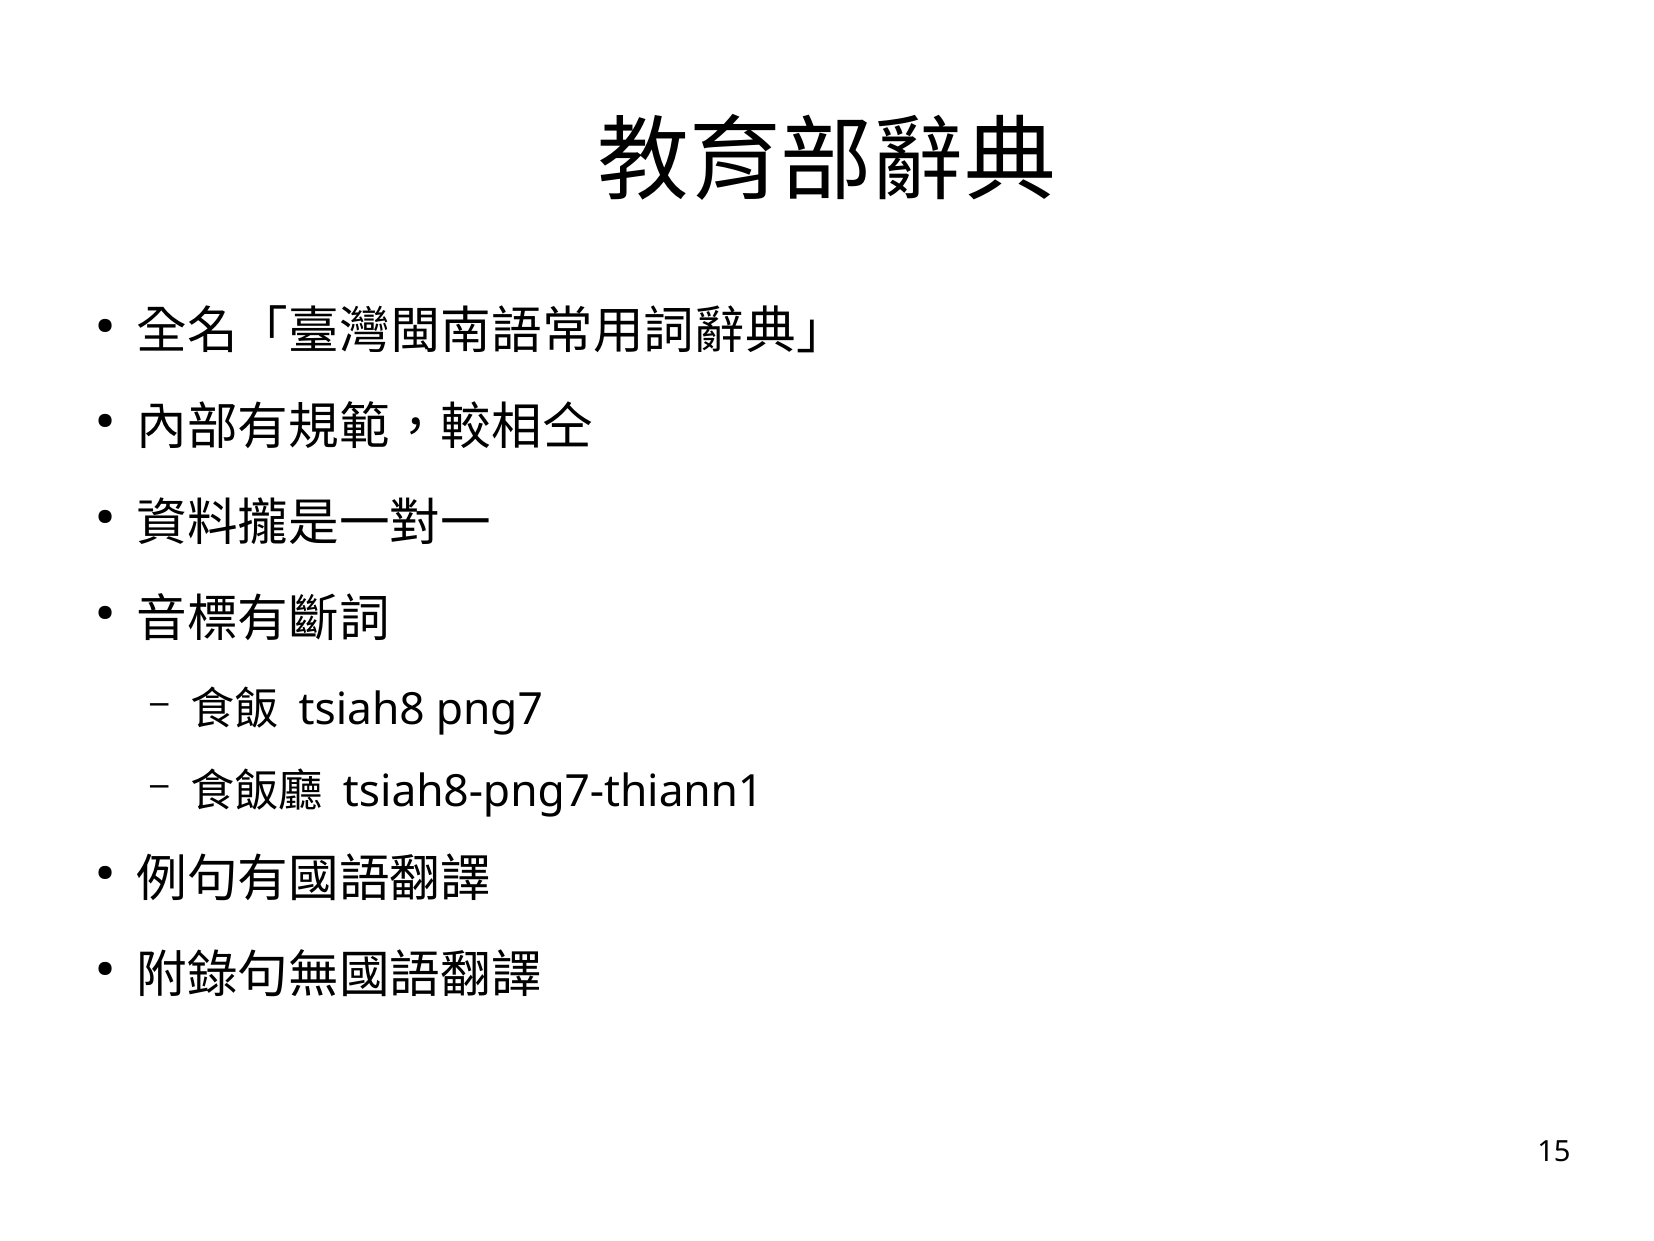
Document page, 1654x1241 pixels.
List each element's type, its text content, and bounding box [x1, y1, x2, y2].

list 全名「臺灣閩南語常用詞辭典」 內部有規範，較相仝 資料攏是一對一 音標有斷詞 食飯 tsiah8 png7 食飯廳 tsiah8-png7-thiann1 例句有國語翻譯 附錄句無國語翻譯 [82, 290, 1538, 1010]
title 教育部辭典 [82, 49, 1571, 257]
